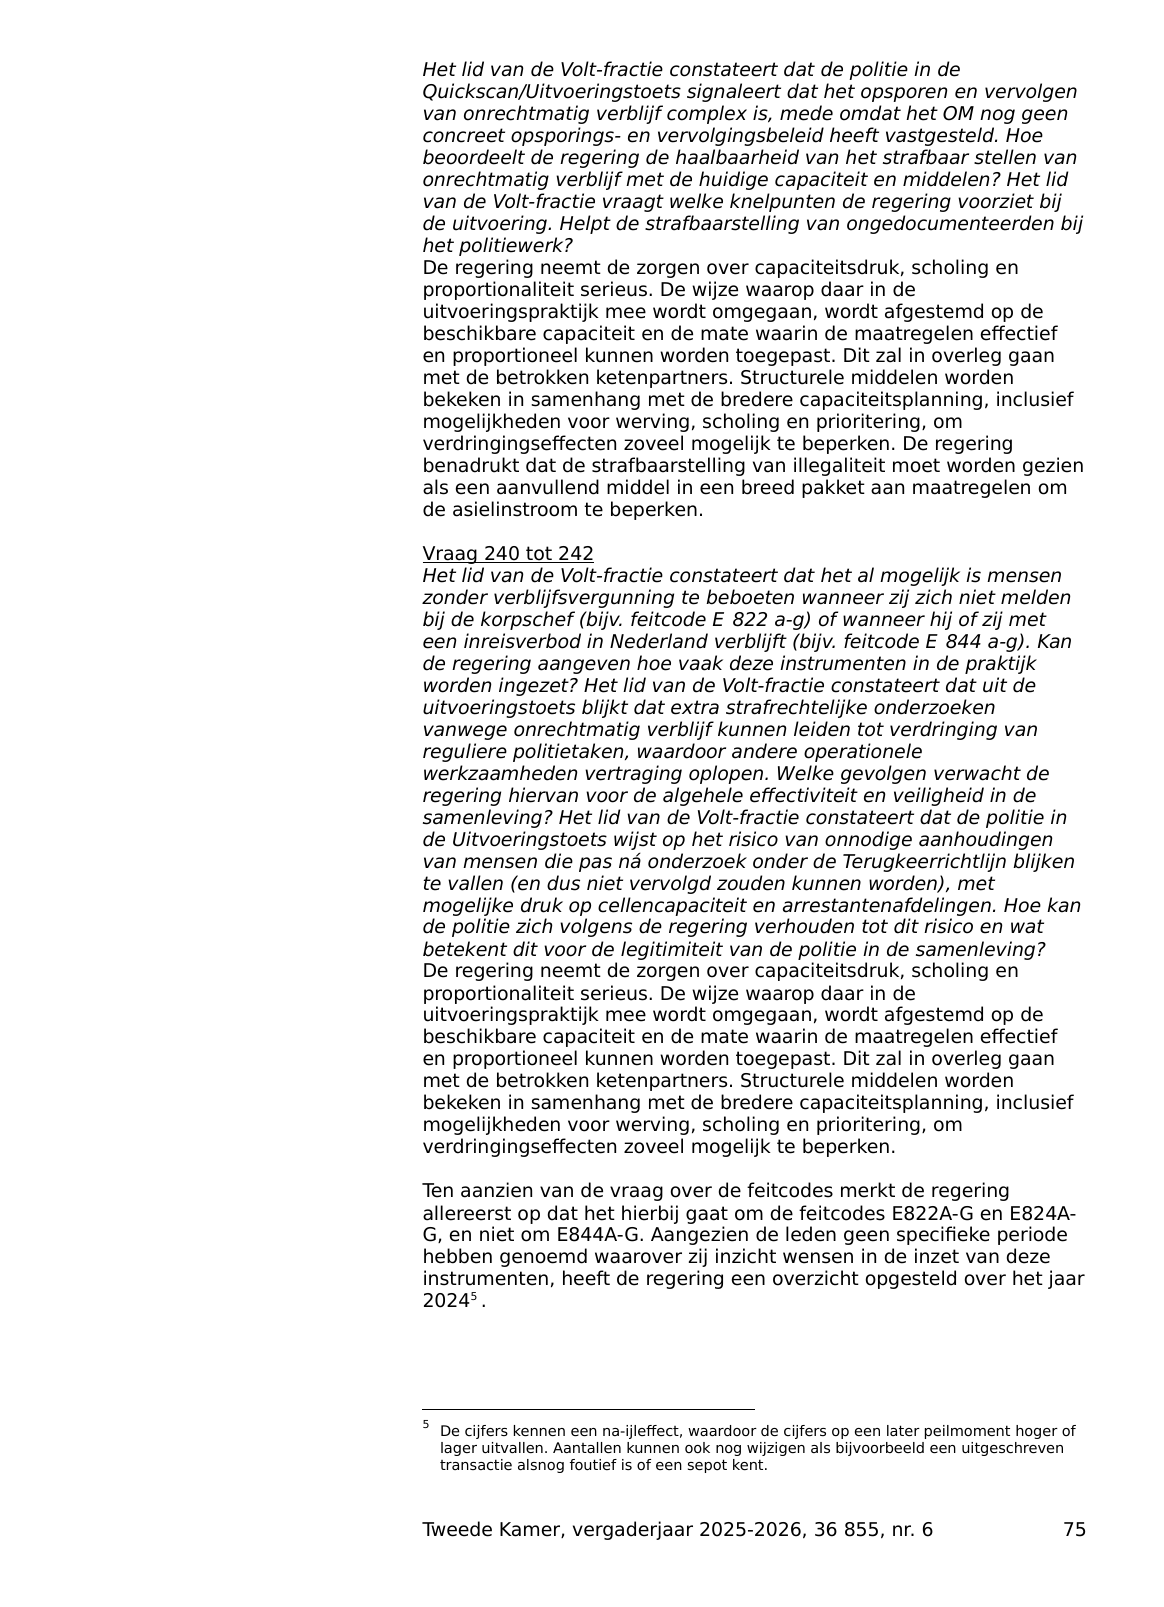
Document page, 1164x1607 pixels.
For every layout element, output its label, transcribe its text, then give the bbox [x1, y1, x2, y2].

text Vraag 240 tot 242 [422, 543, 1087, 565]
text Het lid van de Volt-fractie constateert dat de politie in de Quickscan/Uitvoeringstoets signaleert dat het opsporen en vervolgen van onrechtmatig verblijf complex is, mede omdat het OM nog geen concreet opsporings- en vervolgingsbeleid heeft vastgesteld. Hoe beoordeelt de regering de haalbaarheid van het strafbaar stellen van onrechtmatig verblijf met de huidige capaciteit en middelen? Het lid van de Volt-fractie vraagt welke knelpunten de regering voorziet bij de uitvoering. Helpt de strafbaarstelling van ongedocumenteerden bij het politiewerk? [422, 59, 1087, 257]
text De regering neemt de zorgen over capaciteitsdruk, scholing en proportionaliteit serieus. De wijze waarop daar in de uitvoeringspraktijk mee wordt omgegaan, wordt afgestemd op de beschikbare capaciteit en de mate waarin de maatregelen effectief en proportioneel kunnen worden toegepast. Dit zal in overleg gaan met de betrokken ketenpartners. Structurele middelen worden bekeken in samenhang met de bredere capaciteitsplanning, inclusief mogelijkheden voor werving, scholing en prioritering, om verdringingseffecten zoveel mogelijk te beperken. De regering benadrukt dat de strafbaarstelling van illegaliteit moet worden gezien als een aanvullend middel in een breed pakket aan maatregelen om de asielinstroom te beperken. [422, 257, 1087, 521]
text De regering neemt de zorgen over capaciteitsdruk, scholing en proportionaliteit serieus. De wijze waarop daar in de uitvoeringspraktijk mee wordt omgegaan, wordt afgestemd op de beschikbare capaciteit en de mate waarin de maatregelen effectief en proportioneel kunnen worden toegepast. Dit zal in overleg gaan met de betrokken ketenpartners. Structurele middelen worden bekeken in samenhang met de bredere capaciteitsplanning, inclusief mogelijkheden voor werving, scholing en prioritering, om verdringingseffecten zoveel mogelijk te beperken. [422, 960, 1087, 1158]
text Het lid van de Volt-fractie constateert dat het al mogelijk is mensen zonder verblijfsvergunning te beboeten wanneer zij zich niet melden bij de korpschef (bijv. feitcode E 822 a-g) of wanneer hij of zij met een inreisverbod in Nederland verblijft (bijv. feitcode E 844 a-g). Kan de regering aangeven hoe vaak deze instrumenten in de praktijk worden ingezet? Het lid van de Volt-fractie constateert dat uit de uitvoeringstoets blijkt dat extra strafrechtelijke onderzoeken vanwege onrechtmatig verblijf kunnen leiden tot verdringing van reguliere politietaken, waardoor andere operationele werkzaamheden vertraging oplopen. Welke gevolgen verwacht de regering hiervan voor de algehele effectiviteit en veiligheid in de samenleving? Het lid van de Volt-fractie constateert dat de politie in de Uitvoeringstoets wijst op het risico van onnodige aanhoudingen van mensen die pas ná onderzoek onder de Terugkeerrichtlijn blijken te vallen (en dus niet vervolgd zouden kunnen worden), met mogelijke druk op cellencapaciteit en arrestantenafdelingen. Hoe kan de politie zich volgens de regering verhouden tot dit risico en wat betekent dit voor de legitimiteit van de politie in de samenleving? [422, 565, 1087, 960]
text Ten aanzien van de vraag over de feitcodes merkt de regering allereerst op dat het hierbij gaat om de feitcodes E822A-G en E824A-G, en niet om E844A-G. Aangezien de leden geen specifieke periode hebben genoemd waarover zij inzicht wensen in de inzet van deze instrumenten, heeft de regering een overzicht opgesteld over het jaar 2024. [422, 1180, 1087, 1312]
text De cijfers kennen een na-ijleffect, waardoor de cijfers op een later peilmoment hoger of lager uitvallen. Aantallen kunnen ook nog wijzigen als bijvoorbeeld een uitgeschreven transactie alsnog foutief is of een sepot kent. [422, 1418, 1087, 1474]
